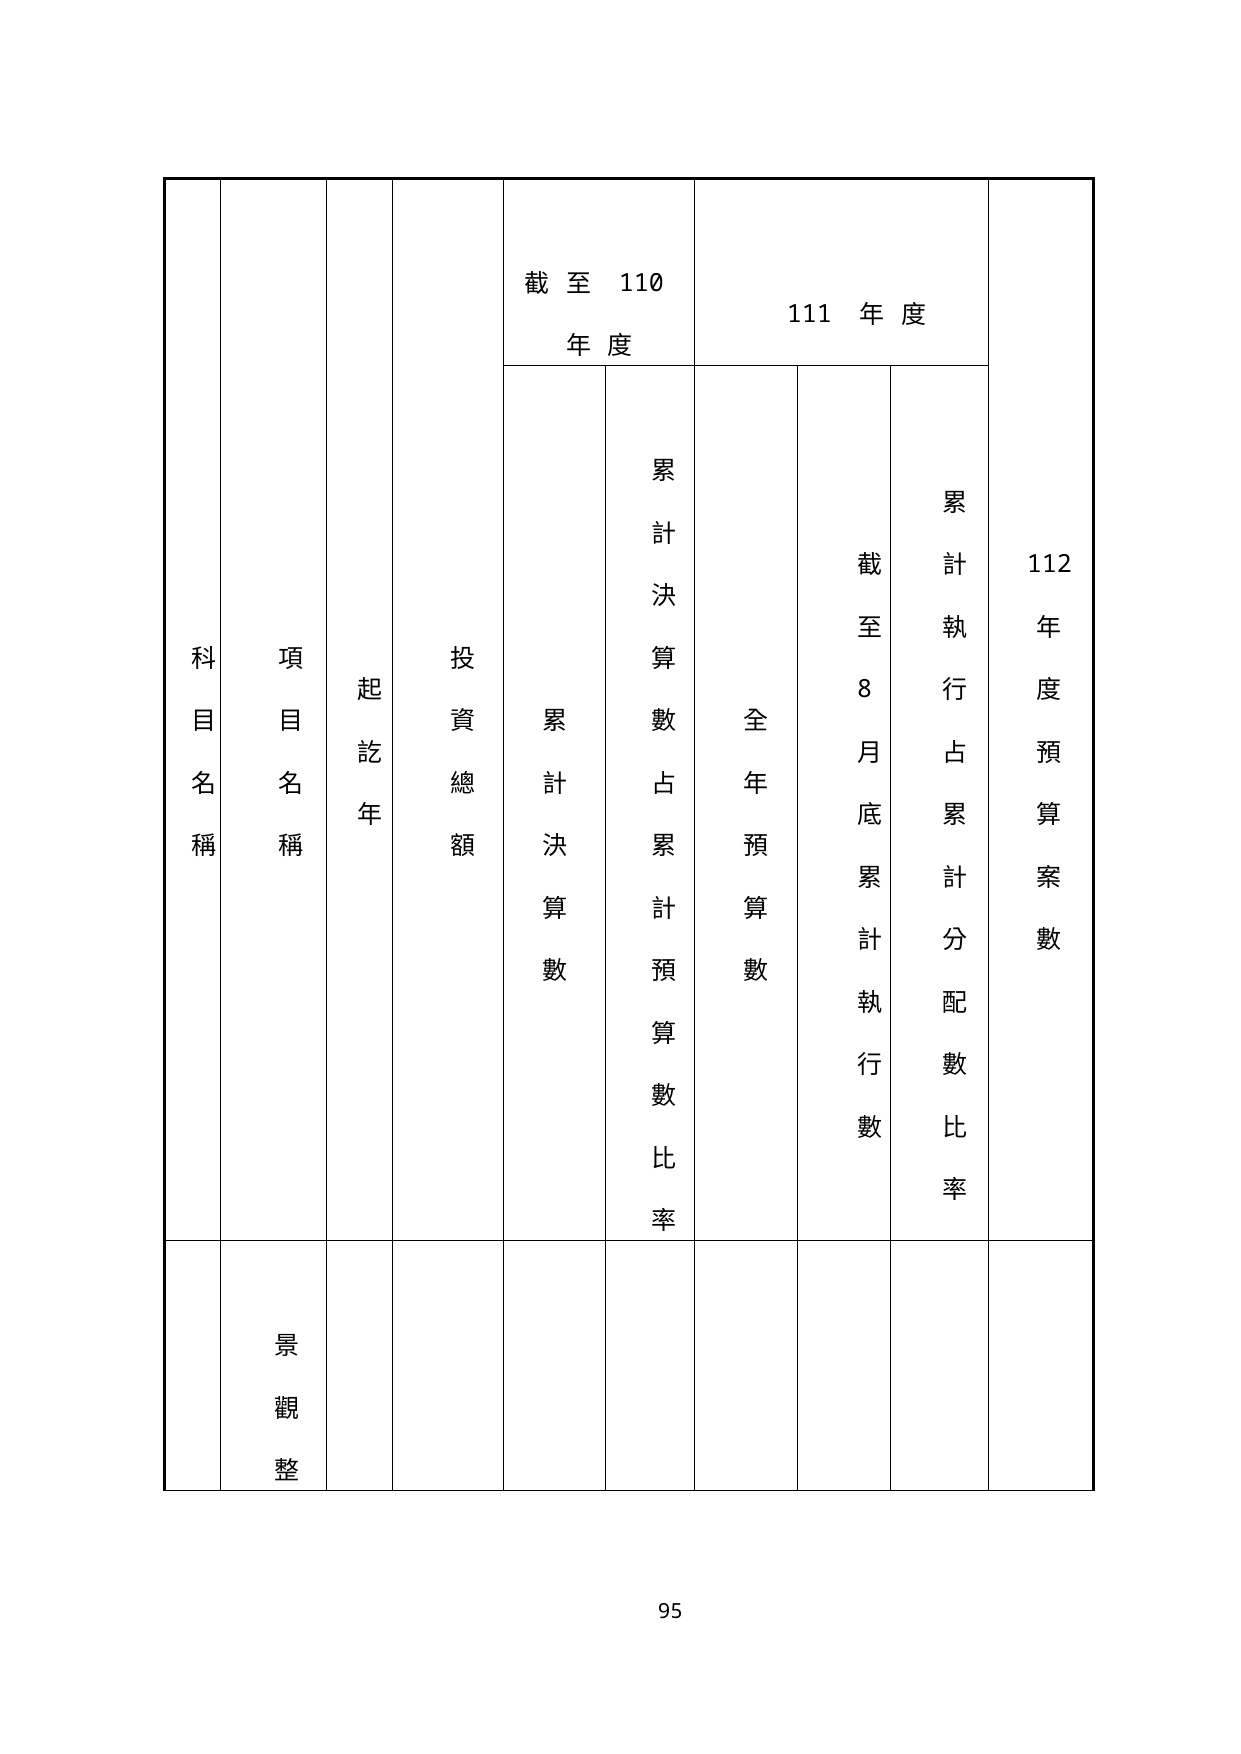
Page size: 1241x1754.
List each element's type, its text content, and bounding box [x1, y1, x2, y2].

table_header 111年度 [695, 180, 988, 365]
table_header 項目名稱 [221, 180, 326, 1240]
table_cell [504, 1241, 605, 1490]
table_cell 累計決算數 [504, 366, 605, 1240]
table_cell [393, 1241, 503, 1490]
table_cell [798, 1241, 890, 1490]
table_cell 截至8月底累計執行數 [798, 366, 890, 1240]
table_cell 累計執行占累計分配數比率 [891, 366, 988, 1240]
table_cell [989, 1241, 1092, 1490]
table_header 投資總額 [393, 180, 503, 1240]
table_cell [327, 1241, 392, 1490]
table_header 科目名稱 [166, 180, 220, 1240]
table_cell [695, 1241, 797, 1490]
table_cell 全年預算數 [695, 366, 797, 1240]
table_cell [891, 1241, 988, 1490]
table_cell 景觀整 [221, 1241, 326, 1490]
table_header 截至110年度 [504, 180, 694, 365]
table_cell [606, 1241, 694, 1490]
table_cell 累計決算數占累計預算數比率 [606, 366, 694, 1240]
table_cell [166, 1241, 220, 1490]
table_header 112年度預算案數 [989, 180, 1092, 1240]
table_header 起訖年 [327, 180, 392, 1240]
